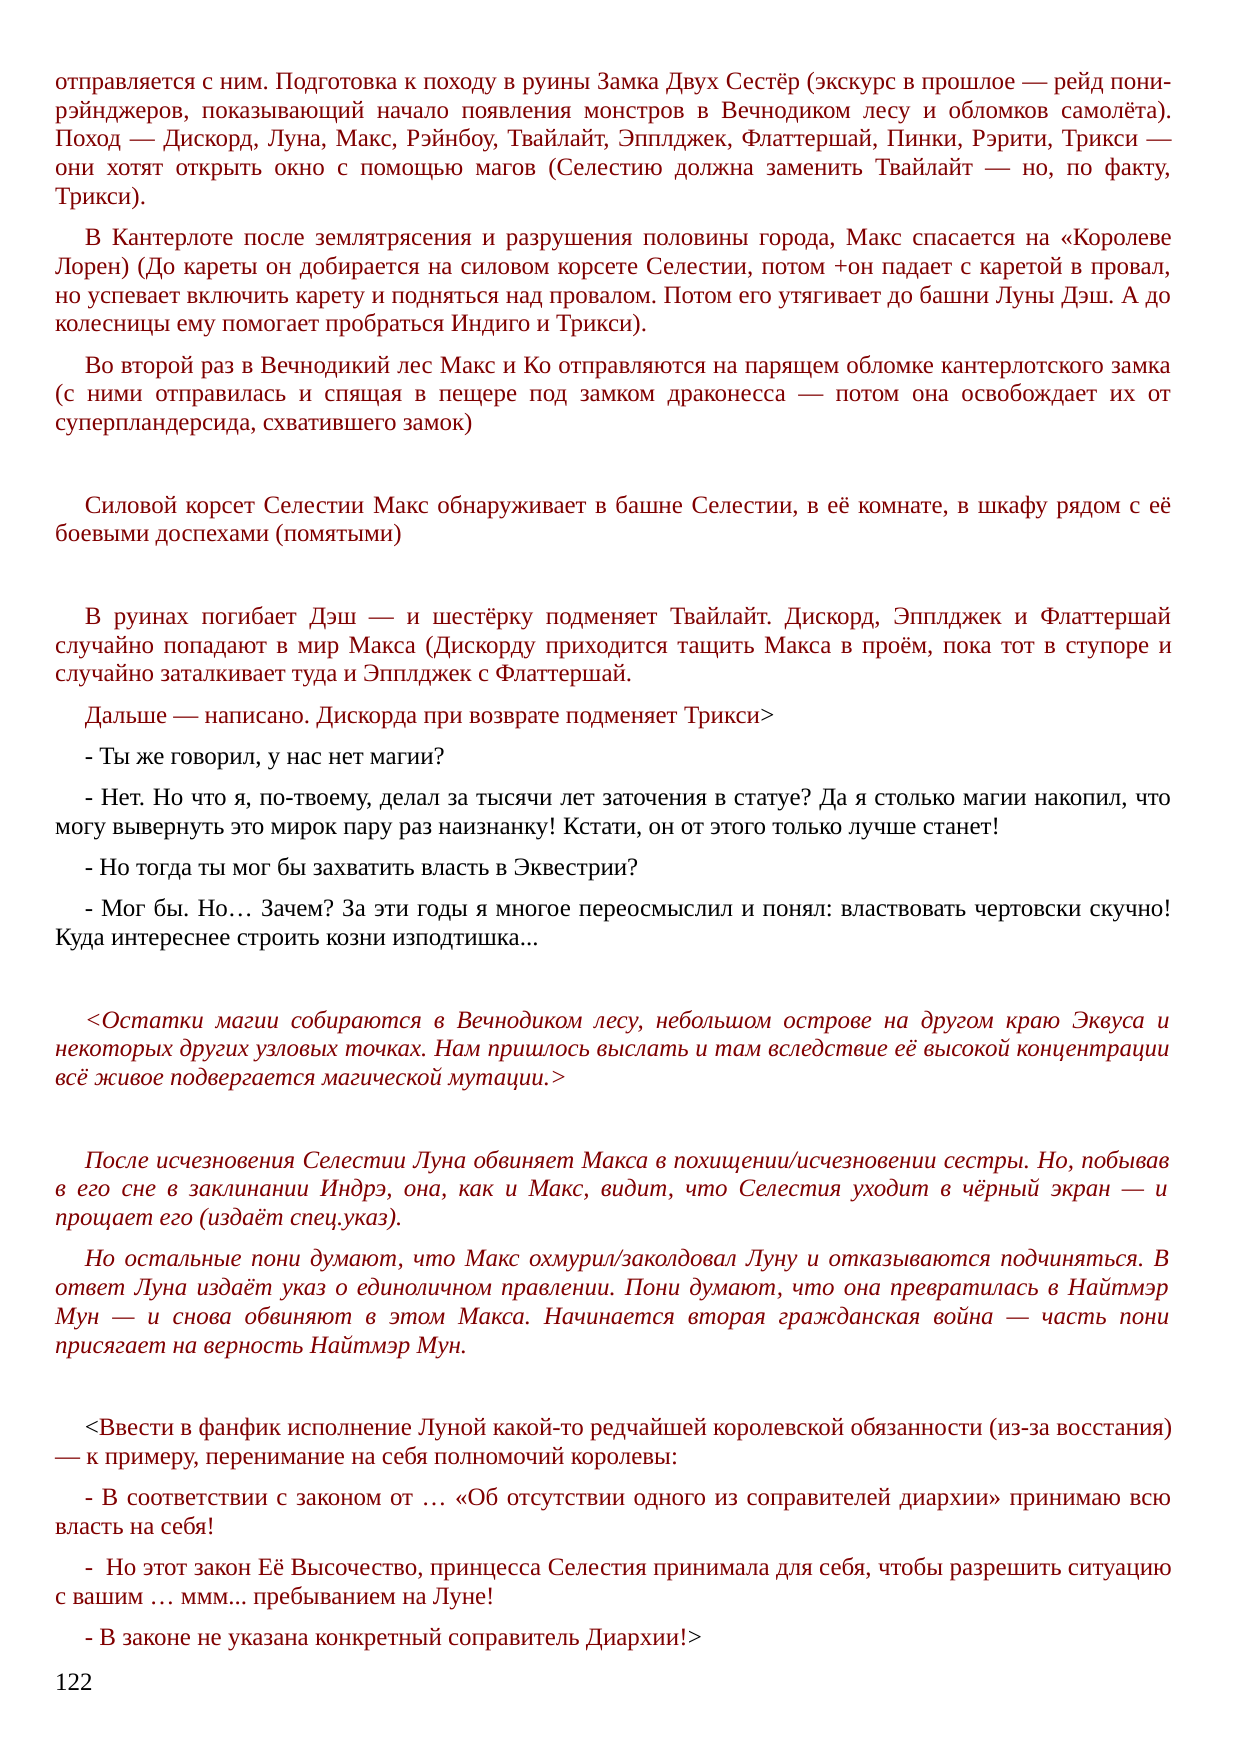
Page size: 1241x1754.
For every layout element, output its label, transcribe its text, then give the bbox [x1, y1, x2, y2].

text - Ты же говорил, у нас нет магии? [55, 741, 1173, 770]
text - В соответствии с законом от … «Об отсутствии одного из соправителей диархии» принимаю всю власть на себя! [55, 1482, 1173, 1540]
text <Ввести в фанфик исполнение Луной какой-то редчайшей королевской обязанности (из-за восстания) — к примеру, перенимание на себя полномочий королевы: [55, 1412, 1173, 1470]
text <Остатки магии собираются в Вечнодиком лесу, небольшом острове на другом краю Эквуса и некоторых других узловых точках. Нам пришлось выслать и там вследствие её высокой концентрации всё живое подвергается магической мутации.> [55, 1005, 1173, 1091]
text Но остальные пони думают, что Макс охмурил/заколдовал Луну и отказываются подчиняться. В ответ Луна издаёт указ о единоличном правлении. Пони думают, что она превратилась в Найтмэр Мун — и снова обвиняют в этом Макса. Начинается вторая гражданская война — часть пони присягает на верность Найтмэр Мун. [55, 1243, 1173, 1358]
text Во второй раз в Вечнодикий лес Макс и Ко отправляются на парящем обломке кантерлотского замка (с ними отправилась и спящая в пещере под замком драконесса — потом она освобождает их от суперпландерсида, схватившего замок) [55, 350, 1173, 436]
text Дальше — написано. Дискорда при возврате подменяет Трикси> [55, 700, 1173, 728]
text В Кантерлоте после землятрясения и разрушения половины города, Макс спасается на «Королеве Лорен) (До кареты он добирается на силовом корсете Селестии, потом +он падает с каретой в провал, но успевает включить карету и подняться над провалом. Потом его утягивает до башни Луны Дэш. А до колесницы ему помогает пробраться Индиго и Трикси). [55, 222, 1173, 337]
text Силовой корсет Селестии Макс обнаруживает в башне Селестии, в её комнате, в шкафу рядом с её боевыми доспехами (помятыми) [55, 490, 1173, 547]
text - Но тогда ты мог бы захватить власть в Эквестрии? [55, 852, 1173, 881]
text - Нет. Но что я, по-твоему, делал за тысячи лет заточения в статуе? Да я столько магии накопил, что могу вывернуть это мирок пару раз наизнанку! Кстати, он от этого только лучше станет! [55, 782, 1173, 840]
text - В законе не указана конкретный соправитель Диархии!> [55, 1622, 1173, 1651]
text - Мог бы. Но… Зачем? За эти годы я многое переосмыслил и понял: властвовать чертовски скучно! Куда интереснее строить козни изподтишка... [55, 893, 1173, 951]
text - Но этот закон Её Высочество, принцесса Селестия принимала для себя, чтобы разрешить ситуацию с вашим … ммм... пребыванием на Луне! [55, 1552, 1173, 1610]
text В руинах погибает Дэш — и шестёрку подменяет Твайлайт. Дискорд, Эпплджек и Флаттершай случайно попадают в мир Макса (Дискорду приходится тащить Макса в проём, пока тот в ступоре и случайно заталкивает туда и Эпплджек с Флаттершай. [55, 601, 1173, 687]
text После исчезновения Селестии Луна обвиняет Макса в похищении/исчезновении сестры. Но, побывав в его сне в заклинании Индрэ, она, как и Макс, видит, что Селестия уходит в чёрный экран — и прощает его (издаёт спец.указ). [55, 1145, 1173, 1231]
text отправляется с ним. Подготовка к походу в руины Замка Двух Сестёр (экскурс в прошлое — рейд пони-рэйнджеров, показывающий начало появления монстров в Вечнодиком лесу и обломков самолёта). Поход — Дискорд, Луна, Макс, Рэйнбоу, Твайлайт, Эпплджек, Флаттершай, Пинки, Рэрити, Трикси — они хотят открыть окно с помощью магов (Селестию должна заменить Твайлайт — но, по факту, Трикси). [55, 66, 1173, 210]
